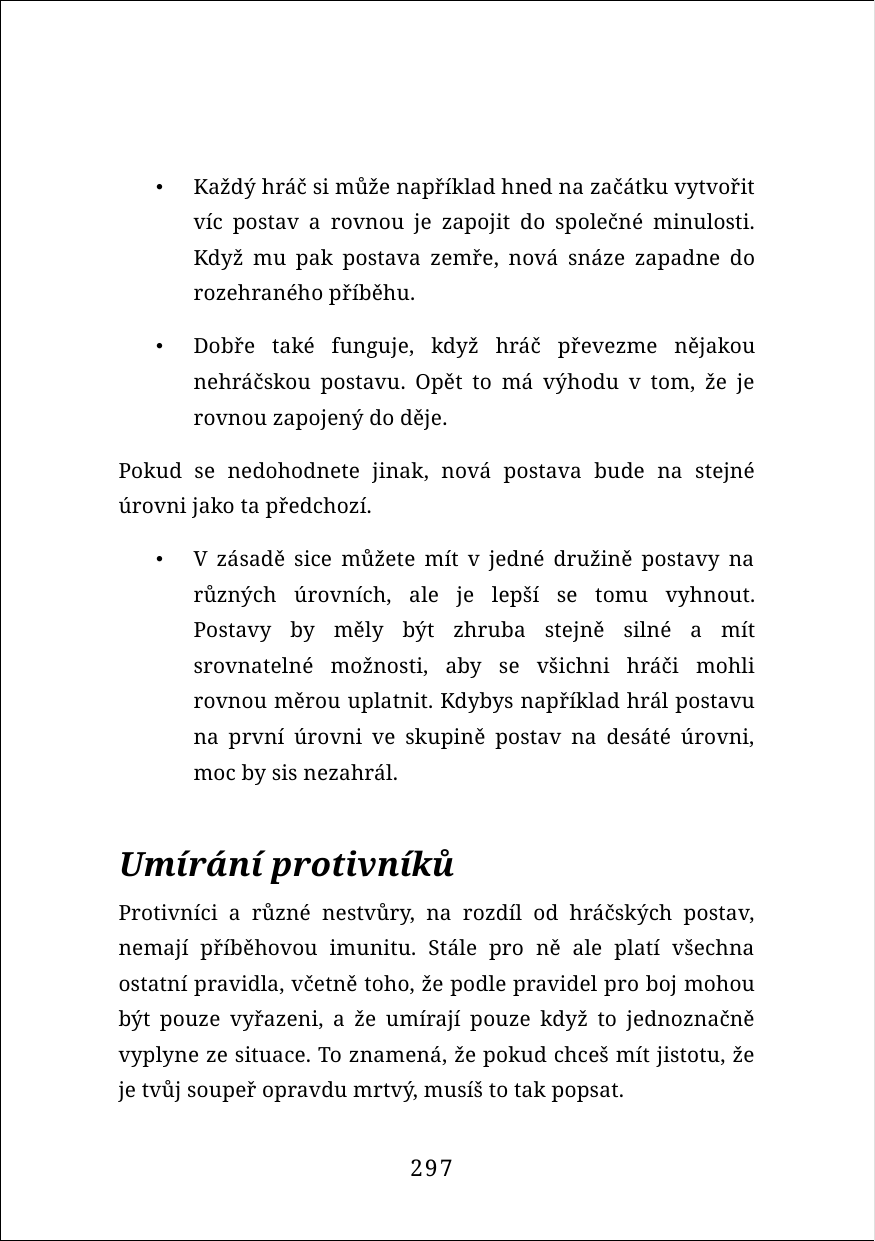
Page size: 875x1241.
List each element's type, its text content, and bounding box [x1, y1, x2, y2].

list Každý hráč si může například hned na začátku vytvořit víc postav a rovnou je zapojit do společné minulosti. Když mu pak postava zemře, nová snáze zapadne do rozehraného příběhu. [156, 172, 756, 307]
list V zásadě sice můžete mít v jedné družině postavy na různých úrovních, ale je lepší se tomu vyhnout. Postavy by měly být zhruba stejně silné a mít srovnatelné možnosti, aby se všichni hráči mohli rovnou měrou uplatnit. Kdybys například hrál postavu na první úrovni ve skupině postav na desáté úrovni, moc by sis nezahrál. [156, 544, 756, 786]
text Protivníci a různé nestvůry, na rozdíl od hráčských postav, nemají příběhovou imunitu. Stále pro ně ale platí všechna ostatní pravidla, včetně toho, že podle pravidel pro boj mohou být pouze vyřazeni, a že umírají pouze když to jednoznačně vyplyne ze situace. To znamená, že pokud chceš mít jistotu, že je tvůj soupeř opravdu mrtvý, musíš to tak popsat. [118, 898, 756, 1104]
list Dobře také funguje, když hráč převezme nějakou nehráčskou postavu. Opět to má výhodu v tom, že je rovnou zapojený do děje. [156, 332, 756, 431]
text Pokud se nedohodnete jinak, nová postava bude na stejné úrovni jako ta předchozí. [118, 456, 756, 520]
subtitle Umírání protivníků [118, 841, 756, 886]
